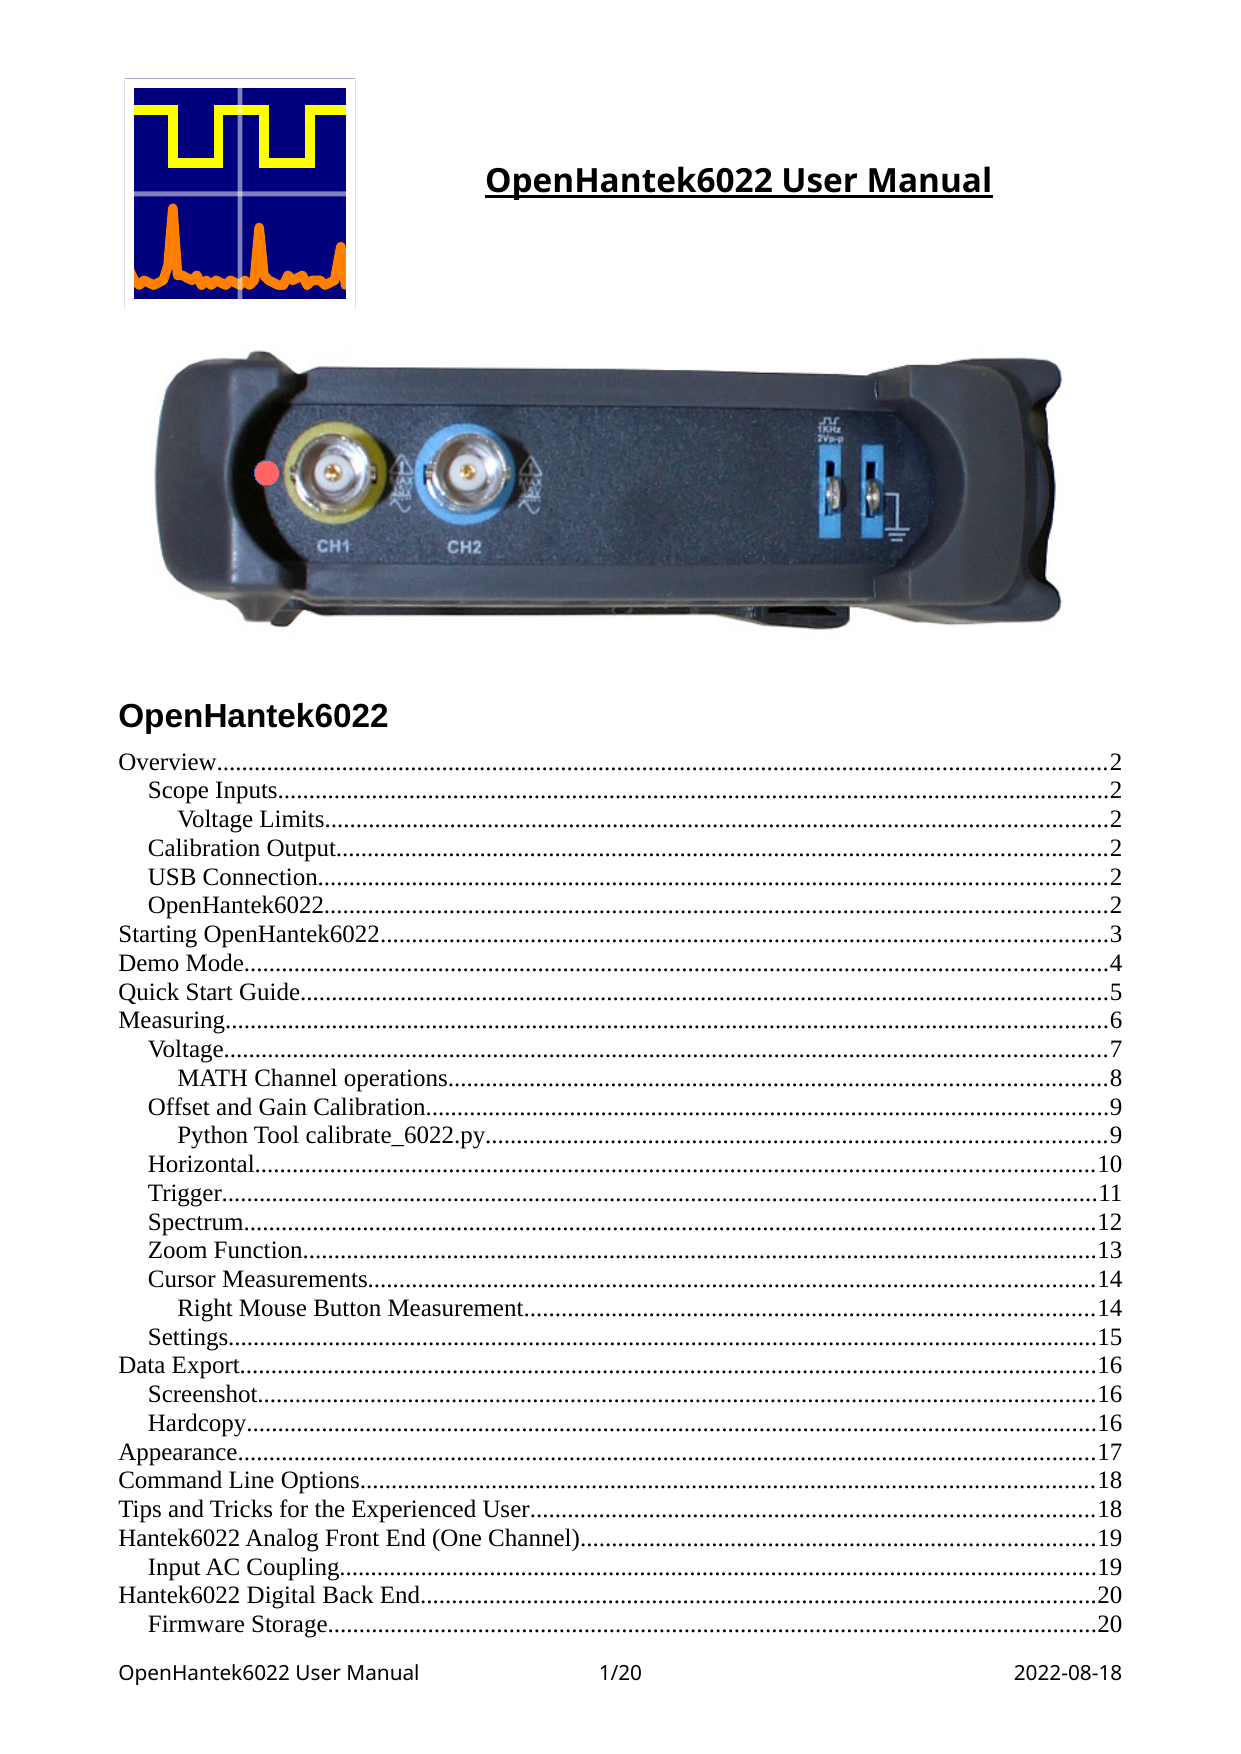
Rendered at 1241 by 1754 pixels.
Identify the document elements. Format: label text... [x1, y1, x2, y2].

title OpenHantek6022 User Manual [356, 100, 1122, 202]
text Spectrum 12 [148, 1207, 1122, 1236]
text Offset and Gain Calibration 9 [148, 1092, 1122, 1121]
text USB Connection 2 [148, 862, 1122, 891]
text Cursor Measurements 14 [148, 1264, 1122, 1293]
text Voltage Limits 2 [177, 804, 1122, 833]
text Trigger 11 [148, 1178, 1122, 1207]
text Appearance 17 [118, 1437, 1122, 1466]
text Measuring 6 [118, 1006, 1122, 1034]
text Voltage 7 [148, 1034, 1122, 1063]
subtitle OpenHantek6022 [118, 696, 1122, 734]
text Settings 15 [148, 1322, 1122, 1351]
text Calibration Output 2 [148, 833, 1122, 862]
text Hardcopy 16 [148, 1408, 1122, 1437]
text Overview 2 [118, 747, 1122, 776]
text Data Export 16 [118, 1351, 1122, 1379]
text Quick Start Guide 5 [118, 977, 1122, 1006]
text Zoom Function 13 [148, 1236, 1122, 1264]
text Demo Mode 4 [118, 948, 1122, 977]
text Horizontal 10 [148, 1149, 1122, 1178]
text Scope Inputs 2 [148, 776, 1122, 804]
text Screenshot 16 [148, 1379, 1122, 1408]
text Hantek6022 Analog Front End (One Channel) 19 [118, 1523, 1122, 1552]
text MATH Channel operations 8 [177, 1063, 1122, 1092]
text Starting OpenHantek6022 3 [118, 919, 1122, 948]
text Tips and Tricks for the Experienced User 18 [118, 1494, 1122, 1523]
text Right Mouse Button Measurement 14 [177, 1293, 1122, 1322]
title [118, 100, 124, 202]
text Input AC Coupling 19 [148, 1552, 1122, 1581]
text Command Line Options 18 [118, 1466, 1122, 1494]
text Python Tool calibrate_6022.py 9 [177, 1121, 1122, 1149]
text Hantek6022 Digital Back End 20 [118, 1581, 1122, 1609]
picture [118, 309, 1088, 671]
text Firmware Storage 20 [148, 1609, 1122, 1638]
text OpenHantek6022 2 [148, 891, 1122, 919]
